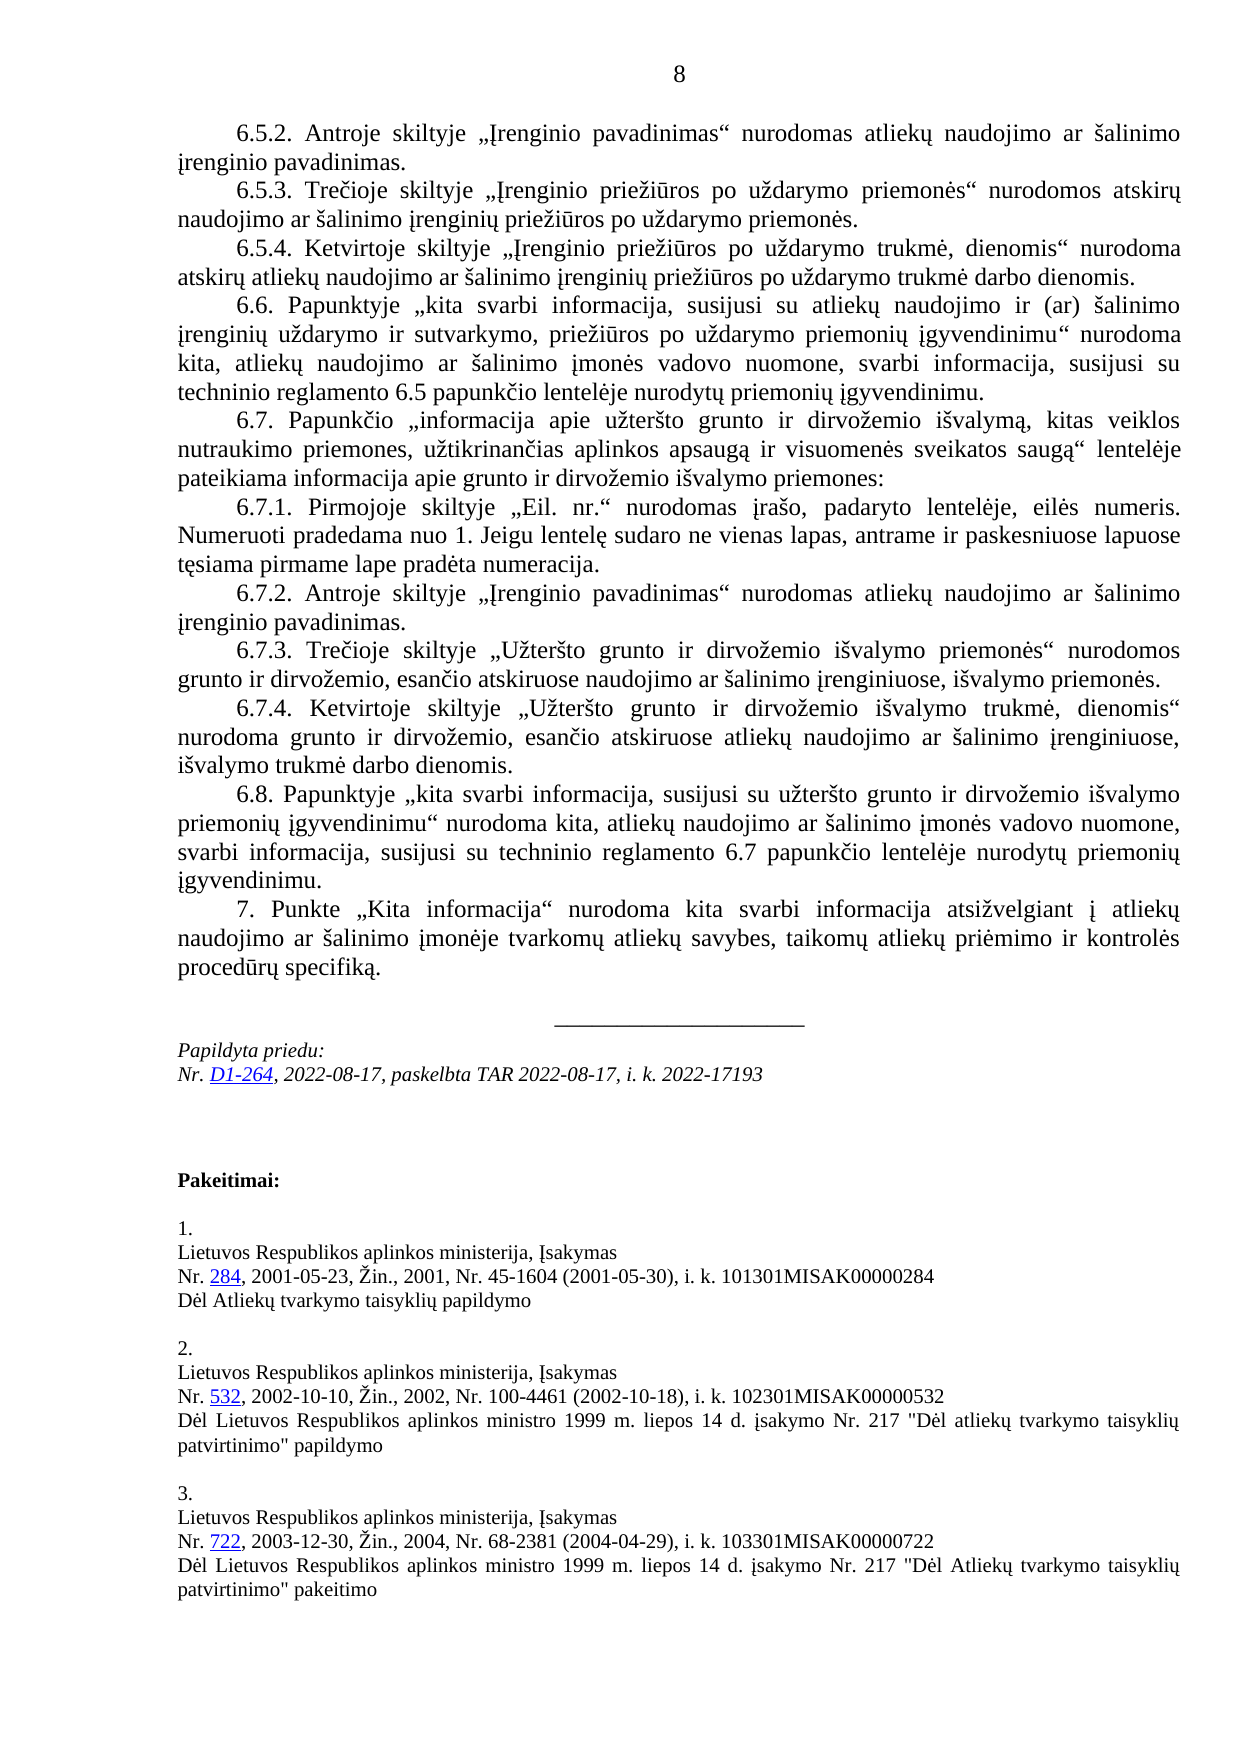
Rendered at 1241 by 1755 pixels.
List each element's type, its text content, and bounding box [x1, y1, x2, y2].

text 6.7. Papunkčio „informacija apie užteršto grunto ir dirvožemio išvalymą, kitas veiklos nutraukimo priemones, užtikrinančias aplinkos apsaugą ir visuomenės sveikatos saugą“ lentelėje pateikiama informacija apie grunto ir dirvožemio išvalymo priemones: [177, 406, 1181, 492]
text 6.7.4. Ketvirtoje skiltyje „Užteršto grunto ir dirvožemio išvalymo trukmė, dienomis“ nurodoma grunto ir dirvožemio, esančio atskiruose atliekų naudojimo ar šalinimo įrenginiuose, išvalymo trukmė darbo dienomis. [177, 693, 1181, 779]
text 6.7.2. Antroje skiltyje „Įrenginio pavadinimas“ nurodomas atliekų naudojimo ar šalinimo įrenginio pavadinimas. [177, 578, 1181, 636]
text 6.7.1. Pirmojoje skiltyje „Eil. nr.“ nurodomas įrašo, padaryto lentelėje, eilės numeris. Numeruoti pradedama nuo 1. Jeigu lentelę sudaro ne vienas lapas, antrame ir paskesniuose lapuose tęsiama pirmame lape pradėta numeracija. [177, 492, 1181, 578]
text 6.5.3. Trečioje skiltyje „Įrenginio priežiūros po uždarymo priemonės“ nurodomos atskirų naudojimo ar šalinimo įrenginių priežiūros po uždarymo priemonės. [177, 176, 1181, 233]
text Nr. D1-264, 2022-08-17, paskelbta TAR 2022-08-17, i. k. 2022-17193 [177, 1062, 1181, 1086]
text –––––––––––––––––––– [177, 1009, 1181, 1038]
text 3. [177, 1481, 1181, 1505]
text 1. [177, 1216, 1181, 1240]
text Nr. 284, 2001-05-23, Žin., 2001, Nr. 45-1604 (2001-05-30), i. k. 101301MISAK00000284 [177, 1264, 1181, 1288]
text Nr. 722, 2003-12-30, Žin., 2004, Nr. 68-2381 (2004-04-29), i. k. 103301MISAK00000722 [177, 1529, 1181, 1553]
text Papildyta priedu: [177, 1038, 1181, 1062]
text Dėl Atliekų tvarkymo taisyklių papildymo [177, 1288, 1181, 1312]
text 6.5.2. Antroje skiltyje „Įrenginio pavadinimas“ nurodomas atliekų naudojimo ar šalinimo įrenginio pavadinimas. [177, 118, 1181, 176]
text 6.8. Papunktyje „kita svarbi informacija, susijusi su užteršto grunto ir dirvožemio išvalymo priemonių įgyvendinimu“ nurodoma kita, atliekų naudojimo ar šalinimo įmonės vadovo nuomone, svarbi informacija, susijusi su techninio reglamento 6.7 papunkčio lentelėje nurodytų priemonių įgyvendinimu. [177, 779, 1181, 894]
text 6.6. Papunktyje „kita svarbi informacija, susijusi su atliekų naudojimo ir (ar) šalinimo įrenginių uždarymo ir sutvarkymo, priežiūros po uždarymo priemonių įgyvendinimu“ nurodoma kita, atliekų naudojimo ar šalinimo įmonės vadovo nuomone, svarbi informacija, susijusi su techninio reglamento 6.5 papunkčio lentelėje nurodytų priemonių įgyvendinimu. [177, 291, 1181, 406]
text Nr. 532, 2002-10-10, Žin., 2002, Nr. 100-4461 (2002-10-18), i. k. 102301MISAK00000532 [177, 1384, 1181, 1408]
text Lietuvos Respublikos aplinkos ministerija, Įsakymas [177, 1240, 1181, 1264]
text Lietuvos Respublikos aplinkos ministerija, Įsakymas [177, 1505, 1181, 1529]
text Lietuvos Respublikos aplinkos ministerija, Įsakymas [177, 1360, 1181, 1384]
text Dėl Lietuvos Respublikos aplinkos ministro 1999 m. liepos 14 d. įsakymo Nr. 217 "Dėl atliekų tvarkymo taisyklių patvirtinimo" papildymo [177, 1408, 1181, 1457]
text 2. [177, 1336, 1181, 1360]
text 6.7.3. Trečioje skiltyje „Užteršto grunto ir dirvožemio išvalymo priemonės“ nurodomos grunto ir dirvožemio, esančio atskiruose naudojimo ar šalinimo įrenginiuose, išvalymo priemonės. [177, 636, 1181, 693]
text 7. Punkte „Kita informacija“ nurodoma kita svarbi informacija atsižvelgiant į atliekų naudojimo ar šalinimo įmonėje tvarkomų atliekų savybes, taikomų atliekų priėmimo ir kontrolės procedūrų specifiką. [177, 894, 1181, 981]
text 6.5.4. Ketvirtoje skiltyje „Įrenginio priežiūros po uždarymo trukmė, dienomis“ nurodoma atskirų atliekų naudojimo ar šalinimo įrenginių priežiūros po uždarymo trukmė darbo dienomis. [177, 233, 1181, 291]
text Dėl Lietuvos Respublikos aplinkos ministro 1999 m. liepos 14 d. įsakymo Nr. 217 "Dėl Atliekų tvarkymo taisyklių patvirtinimo" pakeitimo [177, 1553, 1181, 1601]
text Pakeitimai: [177, 1168, 1181, 1192]
